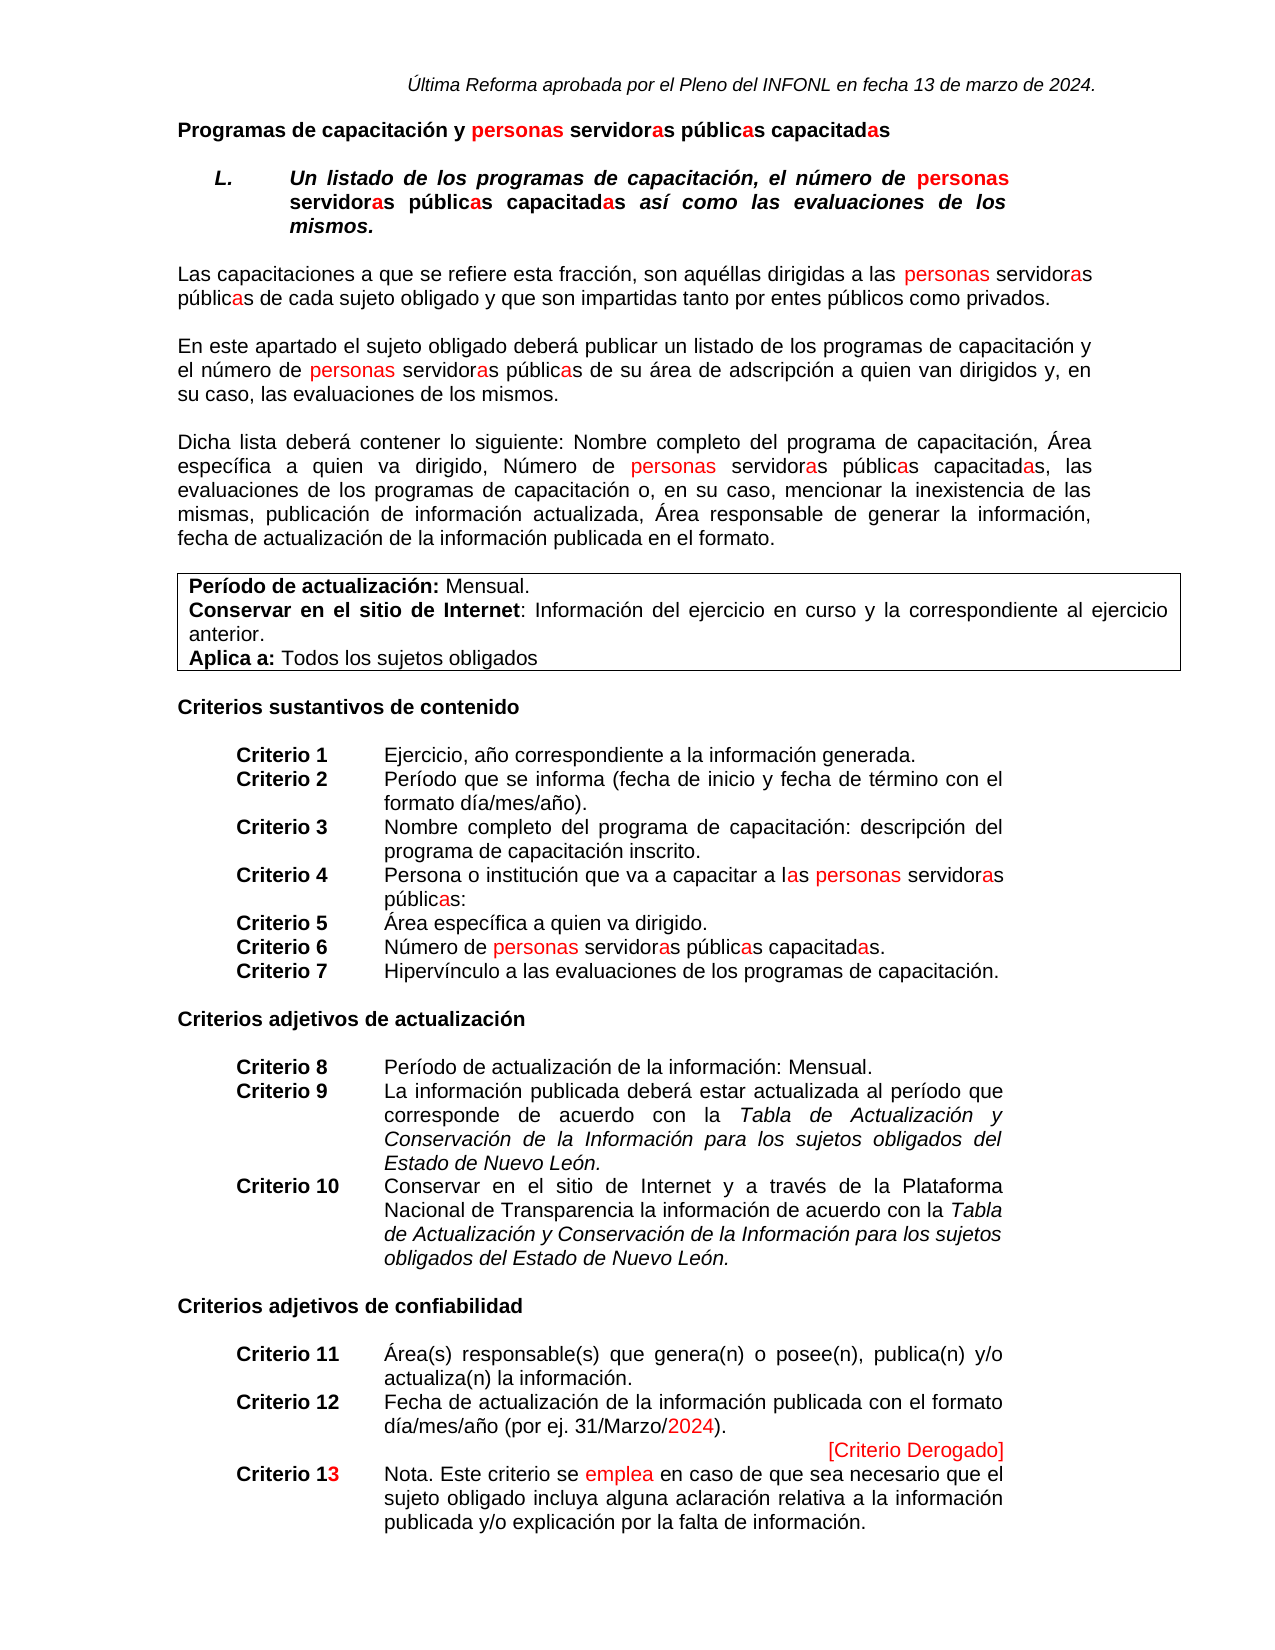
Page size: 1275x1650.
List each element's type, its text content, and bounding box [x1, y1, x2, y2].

text Criterio 12 Fecha de actualización de la información publicada con el formato día/mes/año (por ej. 31/Marzo/2024). [236, 1390, 1004, 1438]
text Las capacitaciones a que se refiere esta fracción, son aquéllas dirigidas a las personas servidoras públicas de cada sujeto obligado y que son impartidas tanto por entes públicos como privados. [177, 262, 1092, 310]
text [Criterio Derogado] [236, 1438, 1004, 1462]
text Criterios adjetivos de confiabilidad [177, 1294, 1009, 1318]
text L. Un listado de los programas de capacitación, el número de personas servidoras públicas capacitadas así como las evaluaciones de los mismos. [214, 166, 1009, 238]
text Criterio 1 Ejercicio, año correspondiente a la información generada. [236, 743, 1004, 767]
text Criterio 9 La información publicada deberá estar actualizada al período que corresponde de acuerdo con la Tabla de Actualización y Conservación de la Información para los sujetos obligados del Estado de Nuevo León. [236, 1078, 1004, 1174]
text Criterio 3 Nombre completo del programa de capacitación: descripción del programa de capacitación inscrito. [236, 815, 1004, 863]
text Criterio 5 Área específica a quien va dirigido. [236, 911, 1004, 935]
text En este apartado el sujeto obligado deberá publicar un listado de los programas de capacitación y el número de personas servidoras públicas de su área de adscripción a quien van dirigidos y, en su caso, las evaluaciones de los mismos. [177, 334, 1093, 406]
text Criterio 2 Período que se informa (fecha de inicio y fecha de término con el formato día/mes/año). [236, 767, 1004, 815]
text Criterio 7 Hipervínculo a las evaluaciones de los programas de capacitación. [236, 959, 1009, 983]
text Dicha lista deberá contener lo siguiente: Nombre completo del programa de capacitación, Área específica a quien va dirigido, Número de personas servidoras públicas capacitadas, las evaluaciones de los programas de capacitación o, en su caso, mencionar la inexistencia de las mismas, publicación de información actualizada, Área responsable de generar la información, fecha de actualización de la información publicada en el formato. [177, 429, 1092, 549]
text Criterio 11 Área(s) responsable(s) que genera(n) o posee(n), publica(n) y/o actualiza(n) la información. [236, 1342, 1004, 1390]
text Criterios adjetivos de actualización [177, 1007, 1094, 1031]
text Criterios sustantivos de contenido [177, 695, 1009, 719]
text Criterio 10 Conservar en el sitio de Internet y a través de la Plataforma Nacional de Transparencia la información de acuerdo con la Tabla de Actualización y Conservación de la Información para los sujetos obligados del Estado de Nuevo León. [236, 1174, 1004, 1270]
table_header Período de actualización: Mensual. Conservar en el sitio de Internet: Información del ejercicio en curso y la correspondiente al ejercicio anterior. Aplica a: Todos los sujetos obligados [178, 574, 1180, 670]
text Criterio 6 Número de personas servidoras públicas capacitadas. [236, 935, 1009, 959]
text Criterio 8 Período de actualización de la información: Mensual. [236, 1054, 1004, 1078]
text Programas de capacitación y personas servidoras públicas capacitadas [177, 118, 1098, 142]
text Criterio 4 Persona o institución que va a capacitar a las personas servidoras públicas: [236, 863, 1004, 911]
text Criterio 13 Nota. Este criterio se emplea en caso de que sea necesario que el sujeto obligado incluya alguna aclaración relativa a la información publicada y/o explicación por la falta de información. [236, 1462, 1004, 1534]
